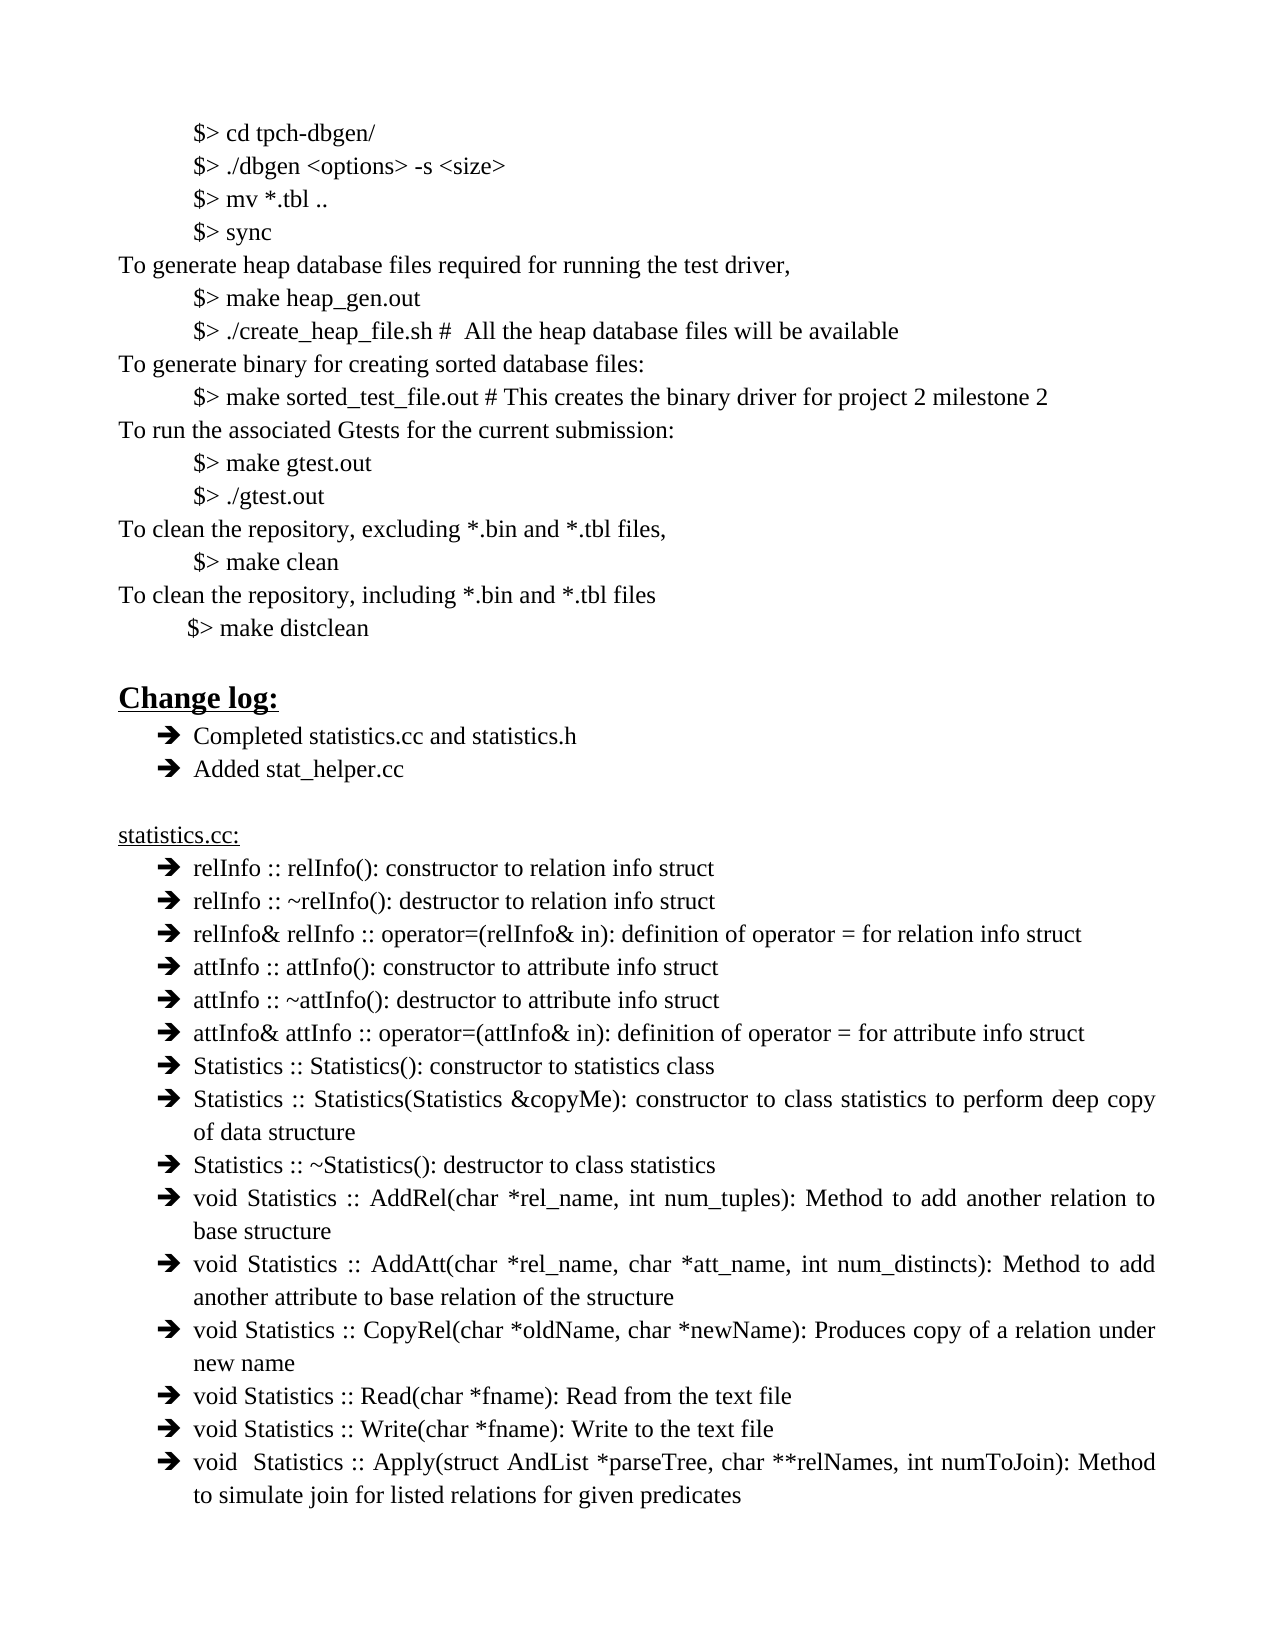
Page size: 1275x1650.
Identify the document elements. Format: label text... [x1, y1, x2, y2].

text To clean the repository, excluding *.bin and *.tbl files, [118, 514, 1157, 543]
list $> make sorted_test_file.out # This creates the binary driver for project 2 milestone 2 [118, 382, 1157, 411]
list Statistics :: ~Statistics(): destructor to class statistics [156, 1150, 1157, 1179]
list void Statistics :: AddRel(char *rel_name, int num_tuples): Method to add another relation to base structure [156, 1183, 1157, 1245]
list $> sync [156, 217, 1157, 246]
list relInfo& relInfo :: operator=(relInfo& in): definition of operator = for relation info struct [156, 919, 1157, 948]
list To run the associated Gtests for the current submission: [118, 415, 1157, 444]
list $> cd tpch-dbgen/ [156, 118, 1157, 147]
list $> make gtest.out [118, 448, 1157, 477]
list $> ./create_heap_file.sh # All the heap database files will be available [118, 316, 1157, 345]
list $> make distclean [118, 613, 1157, 642]
list $> ./gtest.out [118, 481, 1157, 510]
list relInfo :: ~relInfo(): destructor to relation info struct [156, 886, 1157, 914]
list attInfo :: ~attInfo(): destructor to attribute info struct [156, 985, 1157, 1014]
list relInfo :: relInfo(): constructor to relation info struct [156, 853, 1157, 882]
list To generate binary for creating sorted database files: [118, 349, 1157, 378]
text Change log: [118, 679, 1157, 715]
text statistics.cc: [118, 820, 1157, 848]
list To clean the repository, including *.bin and *.tbl files [118, 580, 1157, 609]
list attInfo :: attInfo(): constructor to attribute info struct [156, 952, 1157, 981]
list $> make clean [156, 547, 1157, 576]
list Added stat_helper.cc [156, 754, 1157, 782]
list Statistics :: Statistics(): constructor to statistics class [156, 1051, 1157, 1080]
list $> mv *.tbl .. [156, 184, 1157, 213]
list void Statistics :: CopyRel(char *oldName, char *newName): Produces copy of a relation under new name [156, 1315, 1157, 1377]
list To generate heap database files required for running the test driver, [118, 250, 1157, 279]
list attInfo& attInfo :: operator=(attInfo& in): definition of operator = for attribute info struct [156, 1018, 1157, 1047]
list void Statistics :: AddAtt(char *rel_name, char *att_name, int num_distincts): Method to add another attribute to base relation of the structure [156, 1249, 1157, 1311]
list void Statistics :: Read(char *fname): Read from the text file [156, 1381, 1157, 1410]
list $> make heap_gen.out [118, 283, 1157, 312]
list void Statistics :: Write(char *fname): Write to the text file [156, 1414, 1157, 1443]
list void Statistics :: Apply(struct AndList *parseTree, char **relNames, int numToJoin): Method to simulate join for listed relations for given predicates [156, 1447, 1157, 1509]
list $> ./dbgen <options> -s <size> [156, 151, 1157, 180]
list Completed statistics.cc and statistics.h [156, 721, 1157, 749]
list Statistics :: Statistics(Statistics &copyMe): constructor to class statistics to perform deep copy of data structure [156, 1084, 1157, 1146]
